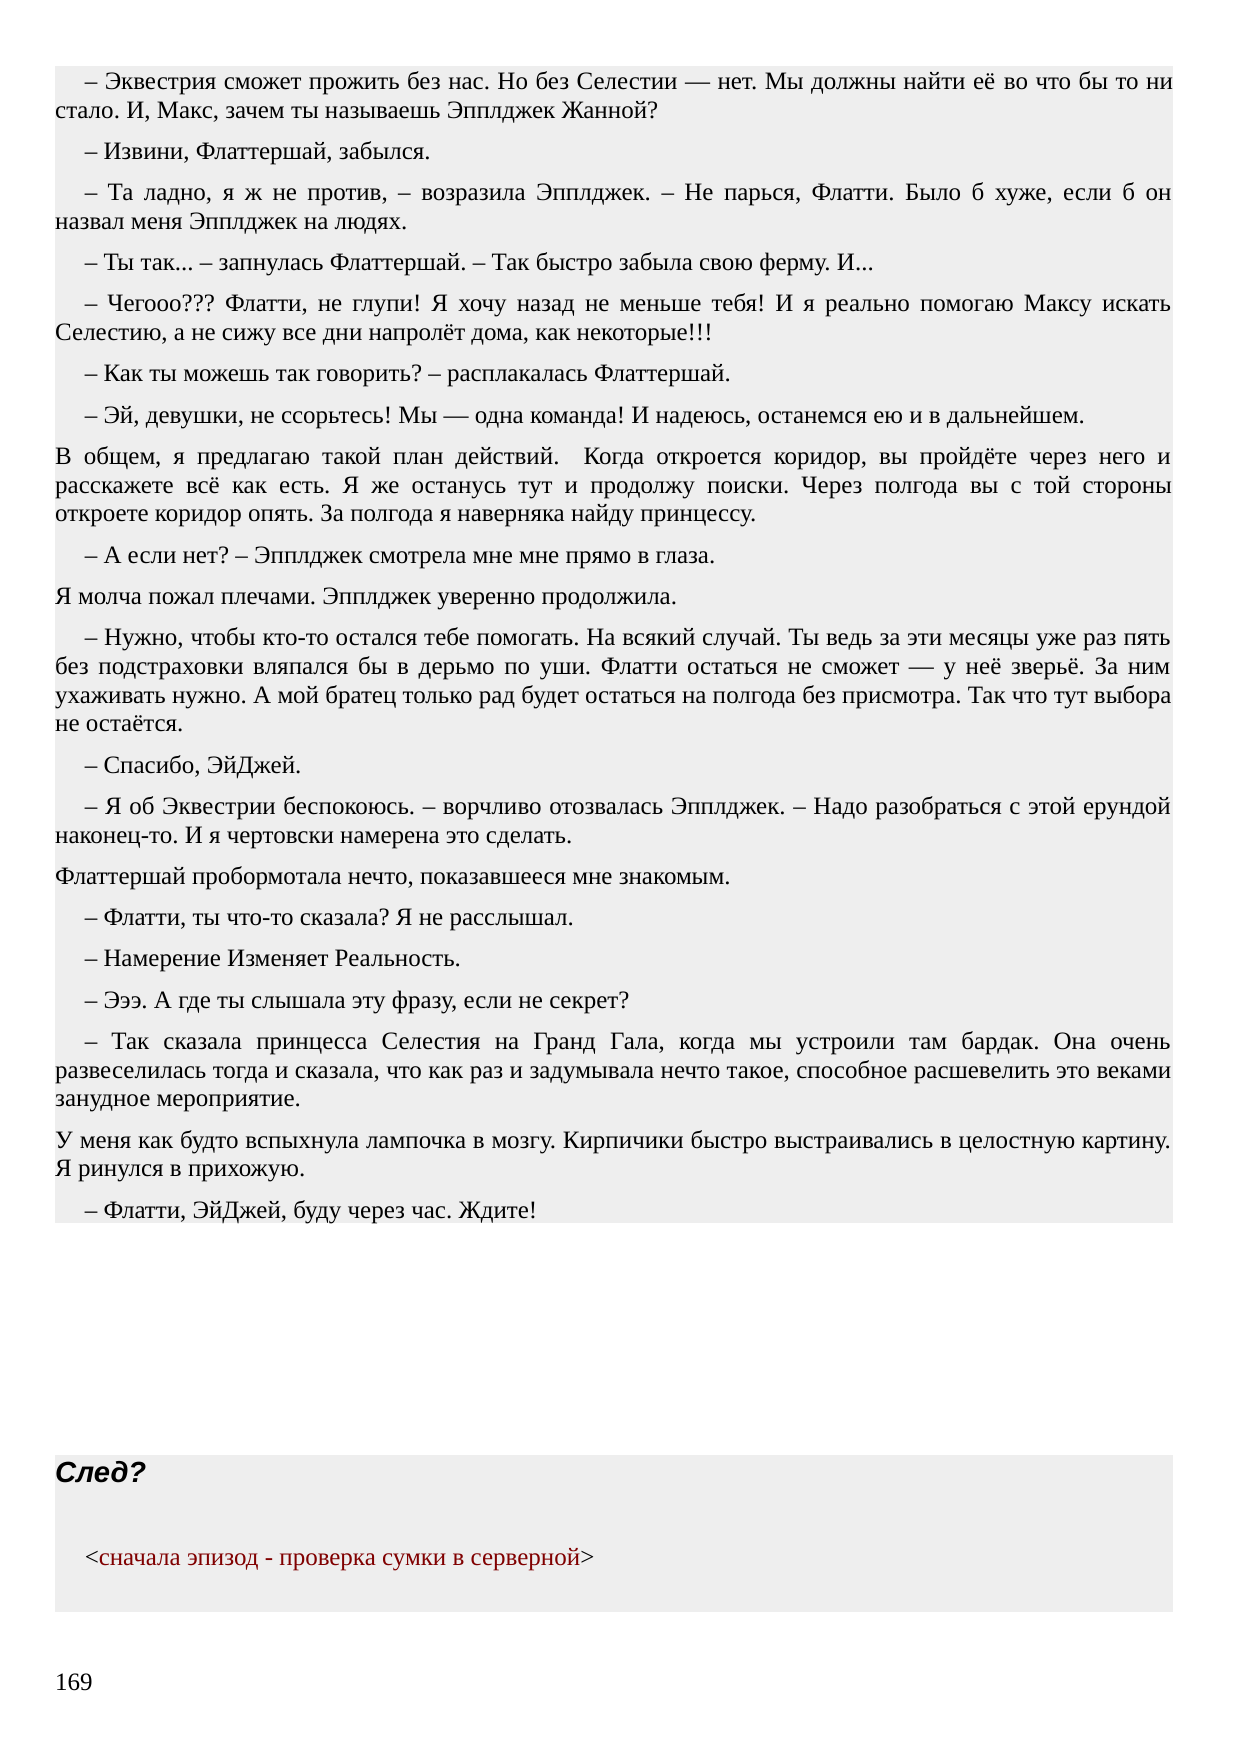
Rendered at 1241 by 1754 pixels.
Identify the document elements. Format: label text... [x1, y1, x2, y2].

text – Как ты можешь так говорить? – расплакалась Флаттершай. [55, 358, 1173, 387]
text – А если нет? – Эпплджек смотрела мне мне прямо в глаза. [55, 540, 1173, 568]
text – Та ладно, я ж не против, – возразила Эпплджек. – Не парься, Флатти. Было б хуже, если б он назвал меня Эпплджек на людях. [55, 177, 1173, 235]
text – Эээ. А где ты слышала эту фразу, если не секрет? [55, 985, 1173, 1013]
text – Намерение Изменяет Реальность. [55, 943, 1173, 972]
text – Чегооо??? Флатти, не глупи! Я хочу назад не меньше тебя! И я реально помогаю Максу искать Селестию, а не сижу все дни напролёт дома, как некоторые!!! [55, 288, 1173, 346]
list Я молча пожал плечами. Эпплджек уверенно продолжила. [55, 581, 1173, 610]
text – Извини, Флаттершай, забылся. [55, 136, 1173, 165]
text – Флатти, ты что-то сказала? Я не расслышал. [55, 902, 1173, 931]
text – Нужно, чтобы кто-то остался тебе помогать. На всякий случай. Ты ведь за эти месяцы уже раз пять без подстраховки вляпался бы в дерьмо по уши. Флатти остаться не сможет — у неё зверьё. За ним ухаживать нужно. А мой братец только рад будет остаться на полгода без присмотра. Так что тут выбора не остаётся. [55, 622, 1173, 737]
text – Спасибо, ЭйДжей. [55, 750, 1173, 778]
text – Эквестрия сможет прожить без нас. Но без Селестии — нет. Мы должны найти её во что бы то ни стало. И, Макс, зачем ты называешь Эпплджек Жанной? [55, 66, 1173, 123]
list Флаттершай пробормотала нечто, показавшееся мне знакомым. [55, 861, 1173, 890]
text – Эй, девушки, не ссорьтесь! Мы — одна команда! И надеюсь, останемся ею и в дальнейшем. [55, 400, 1173, 428]
list У меня как будто вспыхнула лампочка в мозгу. Кирпичики быстро выстраивались в целостную картину. Я ринулся в прихожую. [55, 1125, 1173, 1182]
text – Так сказала принцесса Селестия на Гранд Гала, когда мы устроили там бардак. Она очень развеселилась тогда и сказала, что как раз и задумывала нечто такое, способное расшевелить это веками занудное мероприятие. [55, 1026, 1173, 1112]
subtitle След? [55, 1455, 1173, 1488]
text – Я об Эквестрии беспокоюсь. – ворчливо отозвалась Эпплджек. – Надо разобраться с этой ерундой наконец-то. И я чертовски намерена это сделать. [55, 791, 1173, 848]
text – Флатти, ЭйДжей, буду через час. Ждите! [55, 1195, 1173, 1223]
text – Ты так... – запнулась Флаттершай. – Так быстро забыла свою ферму. И... [55, 247, 1173, 276]
list В общем, я предлагаю такой план действий. Когда откроется коридор, вы пройдёте через него и расскажете всё как есть. Я же останусь тут и продолжу поиски. Через полгода вы с той стороны откроете коридор опять. За полгода я наверняка найду принцессу. [55, 441, 1173, 527]
text <сначала эпизод - проверка сумки в серверной> [55, 1542, 1173, 1571]
